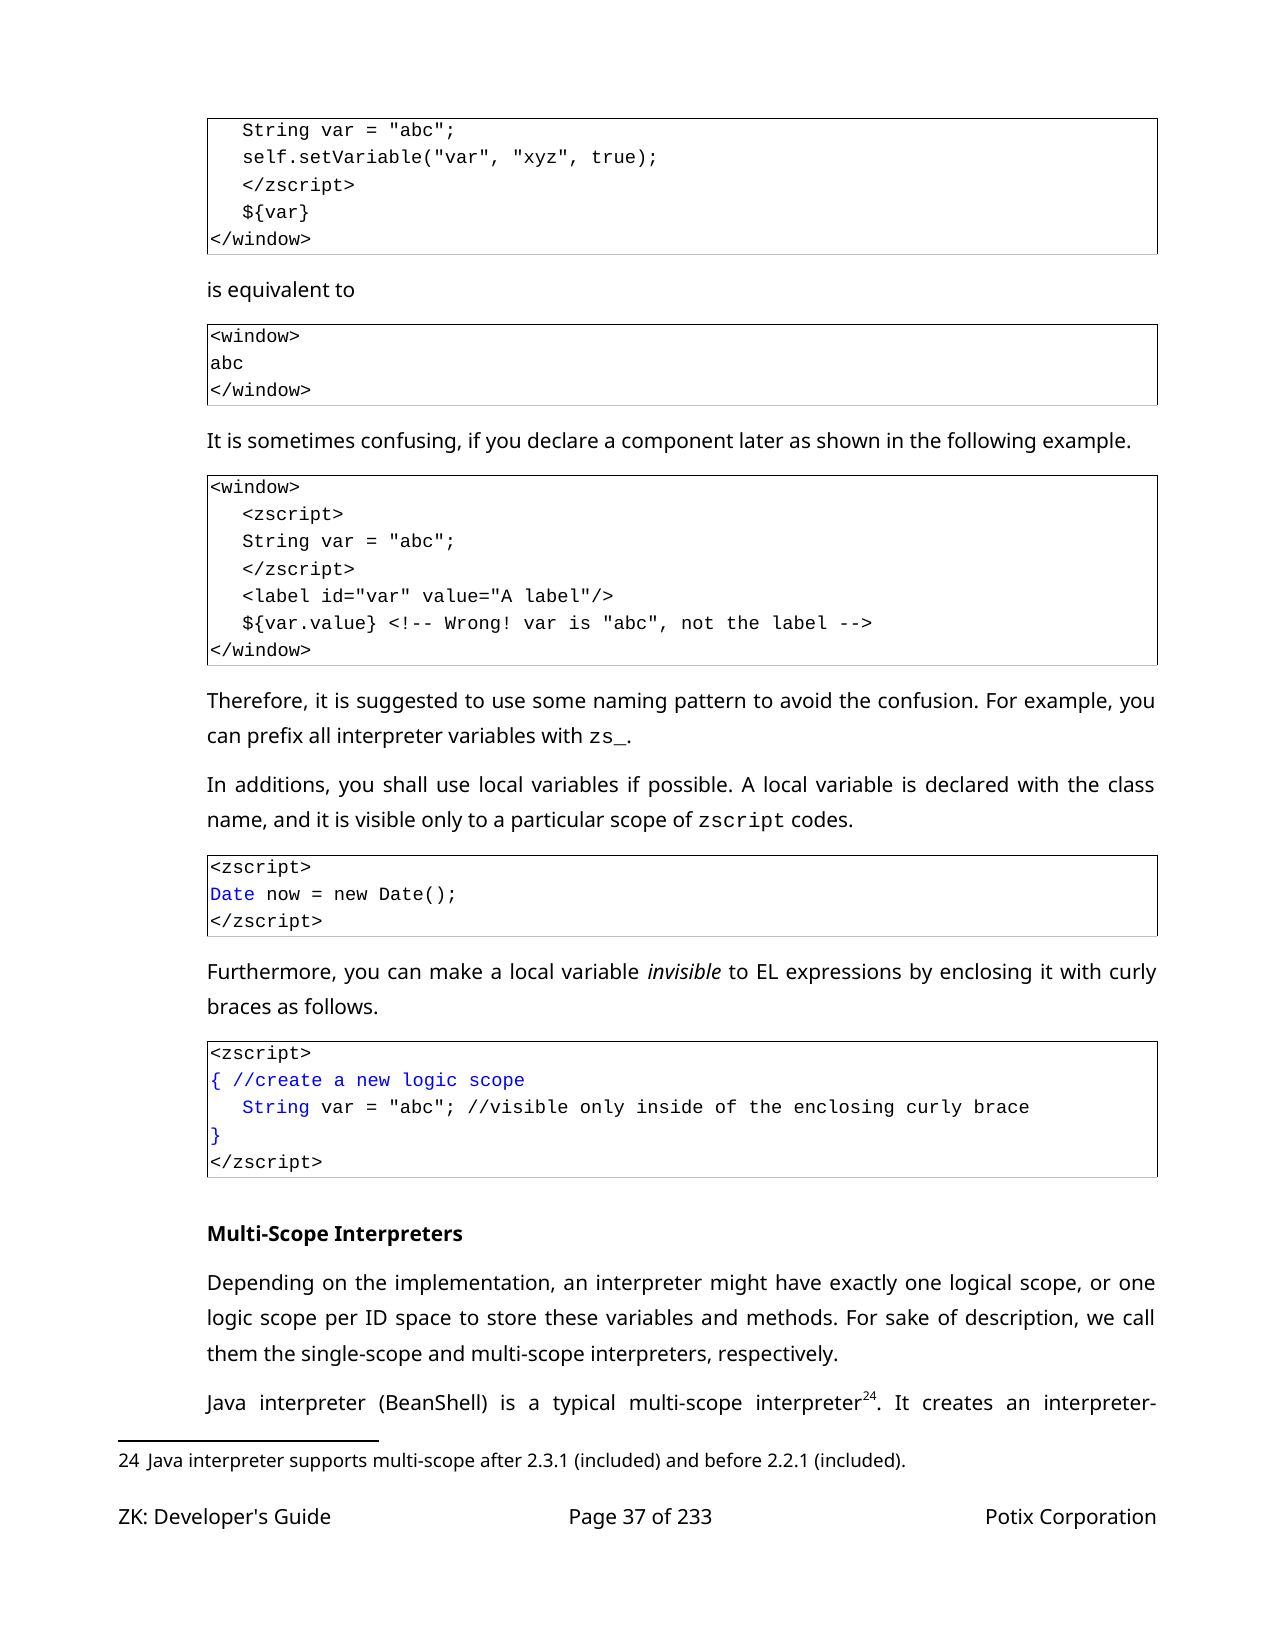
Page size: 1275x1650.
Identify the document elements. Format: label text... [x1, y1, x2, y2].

text Therefore, it is suggested to use some naming pattern to avoid the confusion. For example, you can prefix all interpreter variables with zs_. [207, 686, 1157, 749]
text is equivalent to [207, 275, 1157, 303]
text ${var.value} <!-- Wrong! var is "abc", not the label --> [208, 611, 1157, 635]
text Date now = new Date(); [208, 882, 1157, 906]
text <zscript> [208, 502, 1157, 526]
text <zscript> [208, 1042, 1157, 1065]
text <window> [208, 476, 1157, 499]
text Depending on the implementation, an interpreter might have exactly one logical scope, or one logic scope per ID space to store these variables and methods. For sake of description, we call them the single-scope and multi-scope interpreters, respectively. [207, 1268, 1157, 1367]
text </zscript> [208, 172, 1157, 197]
text Furthermore, you can make a local variable invisible to EL expressions by enclosing it with curly braces as follows. [207, 957, 1157, 1020]
text It is sometimes confusing, if you declare a component later as shown in the following example. [207, 426, 1157, 454]
text </window> [208, 227, 1157, 254]
text Java interpreter supports multi-scope after 2.3.1 (included) and before 2.2.1 (included). [118, 1447, 1157, 1473]
text In additions, you shall use local variables if possible. A local variable is declared with the class name, and it is visible only to a particular scope of zscript codes. [207, 770, 1157, 834]
text </window> [208, 378, 1157, 405]
subtitle Multi-Scope Interpreters [207, 1219, 1157, 1248]
text abc [208, 351, 1157, 375]
text <window> [208, 325, 1157, 348]
text Java interpreter (BeanShell) is a typical multi-scope interpreter. It creates an interpreter- [207, 1388, 1157, 1416]
text </zscript> [208, 556, 1157, 581]
text </zscript> [208, 909, 1157, 936]
text <label id="var" value="A label"/> [208, 583, 1157, 608]
text self.setVariable("var", "xyz", true); [208, 145, 1157, 169]
text String var = "abc"; [208, 119, 1157, 142]
text { //create a new logic scope [208, 1068, 1157, 1092]
text String var = "abc"; //visible only inside of the enclosing curly brace [208, 1095, 1157, 1119]
text <zscript> [208, 856, 1157, 879]
text String var = "abc"; [208, 529, 1157, 553]
text } [208, 1122, 1157, 1147]
text ${var} [208, 200, 1157, 224]
text </zscript> [208, 1150, 1157, 1177]
text </window> [208, 638, 1157, 665]
